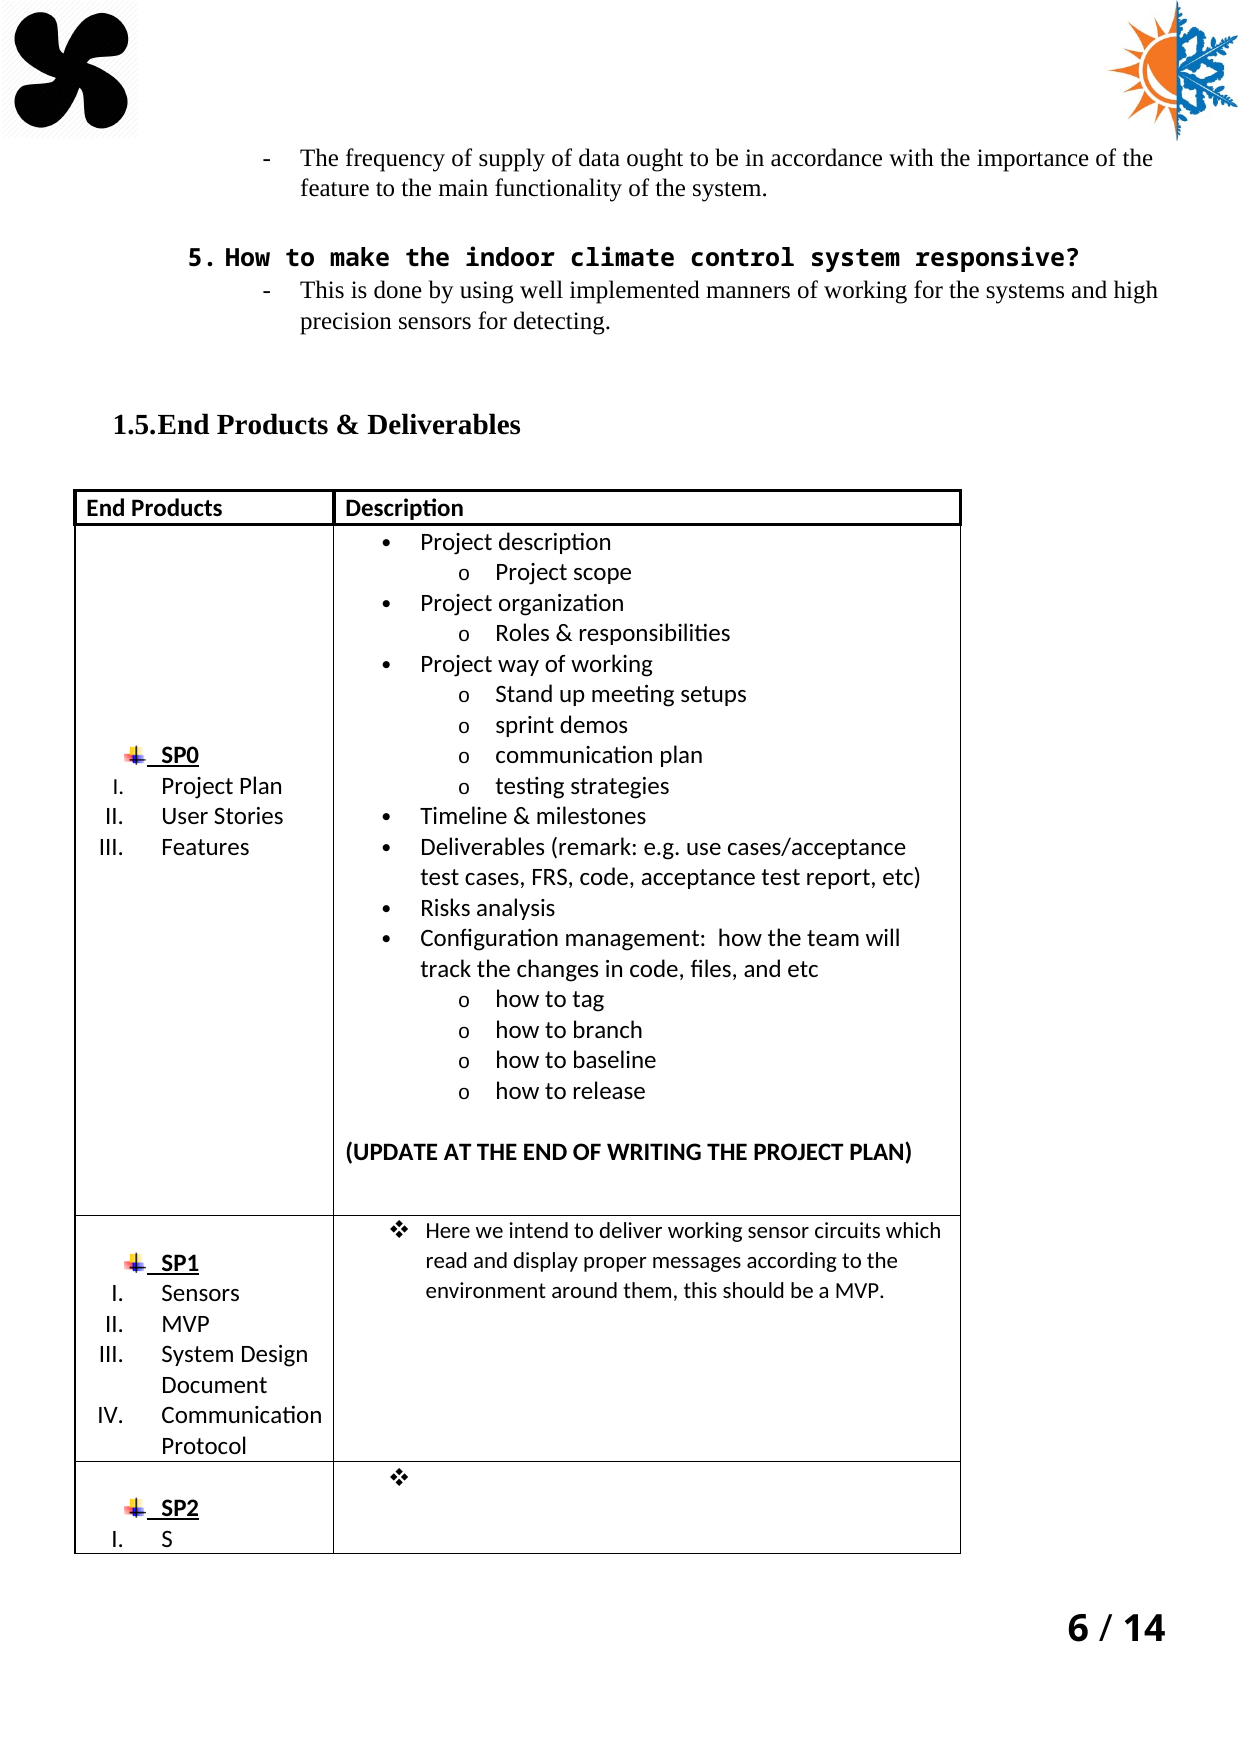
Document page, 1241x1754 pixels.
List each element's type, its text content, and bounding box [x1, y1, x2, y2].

table_cell SP1 Sensors MVP System Design Document Communication Protocol [76, 1216, 333, 1461]
table_cell Here we intend to deliver working sensor circuits which read and display proper messages according to the environment around them, this should be a MVP. [334, 1216, 960, 1461]
table_cell SP2 S [76, 1462, 333, 1553]
table_header End Products [77, 492, 332, 522]
table_cell Project description Project scope Project organization Roles & responsibilities Project way of working Stand up meeting setups sprint demos communication plan testing strategies Timeline & milestones Deliverables (remark: e.g. use cases/acceptance test cases, FRS, code, acceptance test report, etc) Risks analysis Configuration management: how the team will track the changes in code, files, and etc how to tag how to branch how to baseline how to release (UPDATE AT THE END OF WRITING THE PROJECT PLAN) [334, 526, 960, 1215]
table_cell SP0 Project Plan User Stories Features [76, 526, 333, 1215]
list How to make the indoor climate control system responsive? [187, 239, 1165, 273]
table_cell [334, 1462, 960, 1553]
list The frequency of supply of data ought to be in accordance with the importance of the feature to the main functionality of the system. [262, 102, 1165, 202]
subtitle End Products & Deliverables [112, 407, 1165, 441]
table_header Description [336, 492, 959, 522]
list This is done by using well implemented manners of working for the systems and high precision sensors for detecting. [262, 276, 1165, 335]
